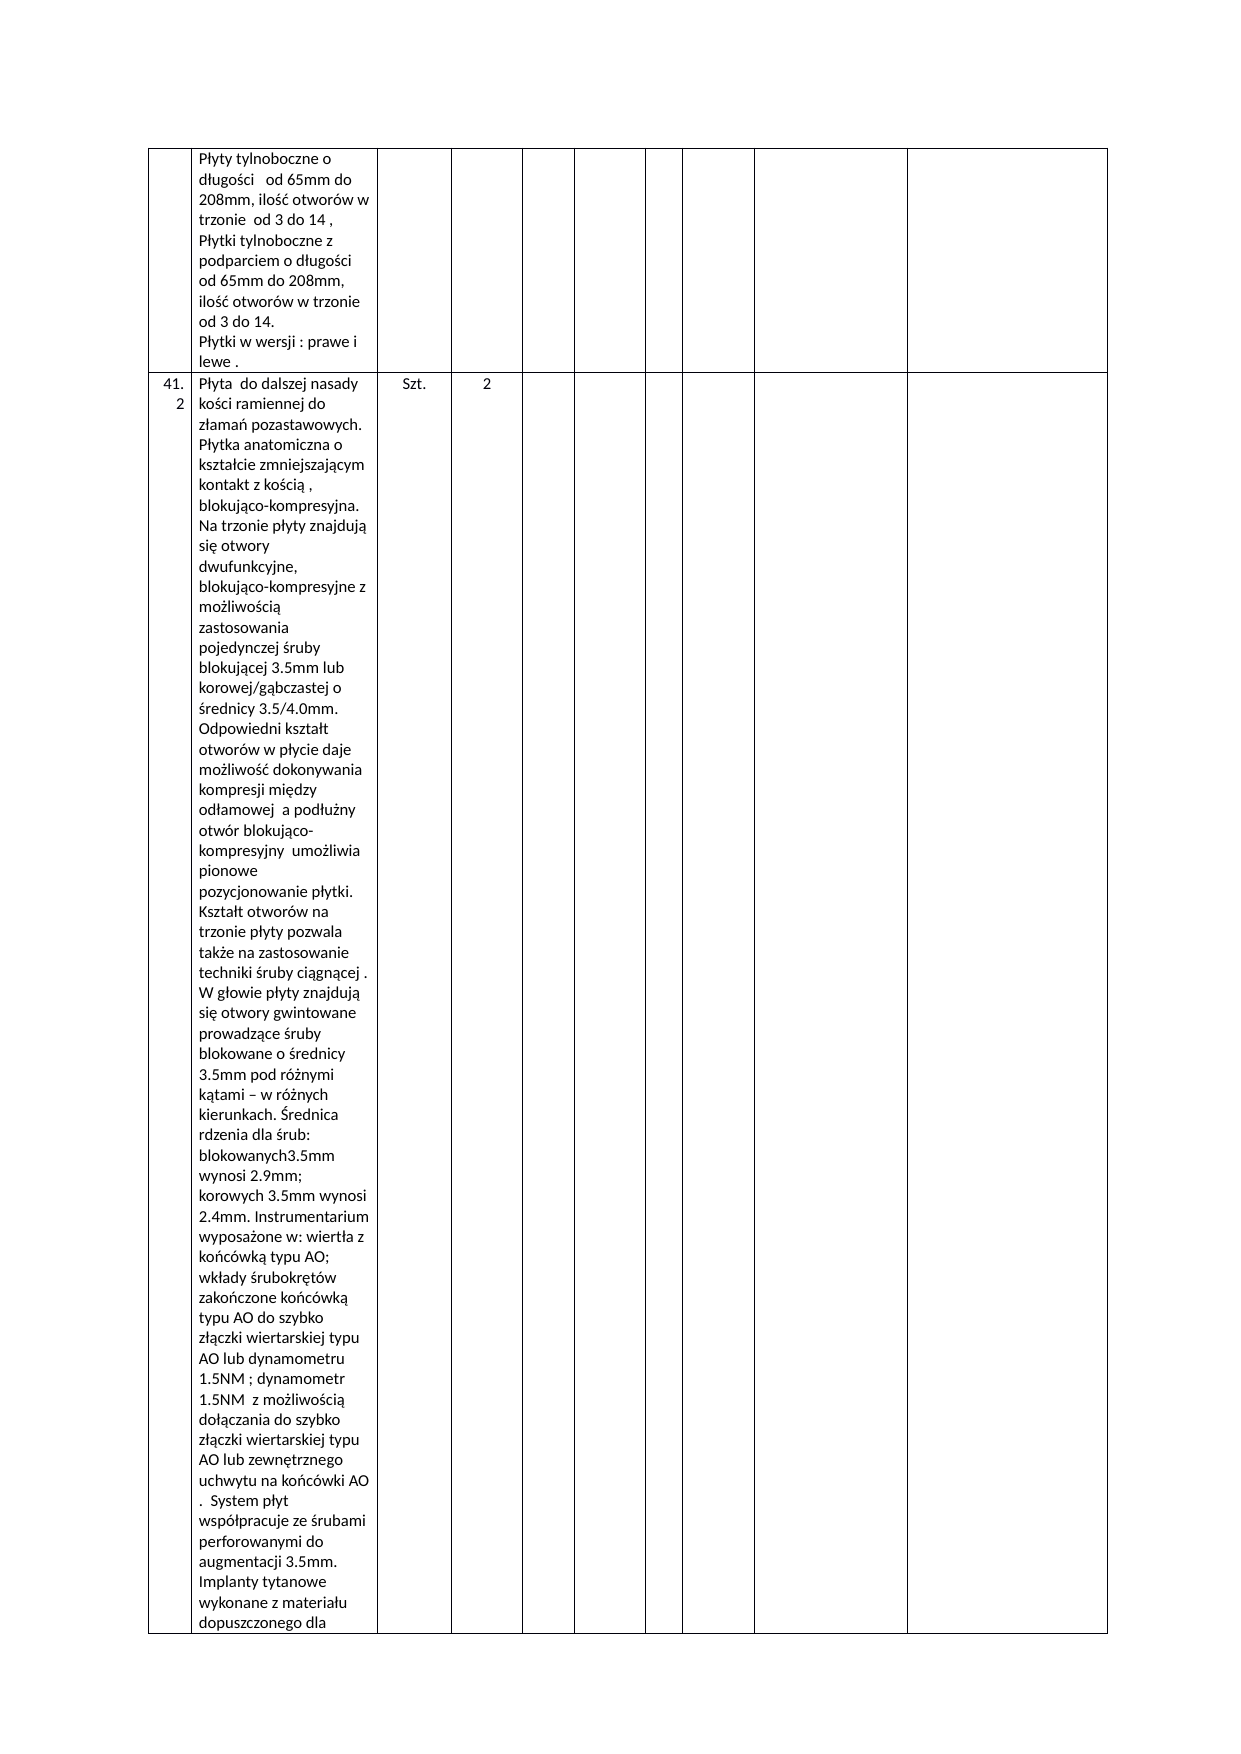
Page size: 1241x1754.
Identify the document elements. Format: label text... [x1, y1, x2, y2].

table_cell [683, 373, 754, 1632]
table_cell Płyta do dalszej nasady kości ramiennej do złamań pozastawowych. Płytka anatomiczna o kształcie zmniejszającym kontakt z kością , blokująco-kompresyjna. Na trzonie płyty znajdują się otwory dwufunkcyjne, blokująco-kompresyjne z możliwością zastosowania pojedynczej śruby blokującej 3.5mm lub korowej/gąbczastej o średnicy 3.5/4.0mm. Odpowiedni kształt otworów w płycie daje możliwość dokonywania kompresji między odłamowej a podłużny otwór blokująco-kompresyjny umożliwia pionowe pozycjonowanie płytki. Kształt otworów na trzonie płyty pozwala także na zastosowanie techniki śruby ciągnącej . W głowie płyty znajdują się otwory gwintowane prowadzące śruby blokowane o średnicy 3.5mm pod różnymi kątami – w różnych kierunkach. Średnica rdzenia dla śrub: blokowanych3.5mm wynosi 2.9mm; korowych 3.5mm wynosi 2.4mm. Instrumentarium wyposażone w: wiertła z końcówką typu AO; wkłady śrubokrętów zakończone końcówką typu AO do szybko złączki wiertarskiej typu AO lub dynamometru 1.5NM ; dynamometr 1.5NM z możliwością dołączania do szybko złączki wiertarskiej typu AO lub zewnętrznego uchwytu na końcówki AO . System płyt współpracuje ze śrubami perforowanymi do augmentacji 3.5mm. Implanty tytanowe wykonane z materiału dopuszczonego dla [192, 373, 377, 1632]
table_cell [755, 149, 907, 372]
table_cell [646, 149, 682, 372]
table_cell 2 [452, 373, 522, 1632]
table_cell [523, 373, 574, 1632]
table_cell [149, 149, 191, 372]
table_cell Szt. [378, 373, 451, 1632]
table_cell [575, 373, 645, 1632]
table_cell [378, 149, 451, 372]
table_cell [575, 149, 645, 372]
table_cell Płyty tylnoboczne o długości od 65mm do 208mm, ilość otworów w trzonie od 3 do 14 , Płytki tylnoboczne z podparciem o długości od 65mm do 208mm, ilość otworów w trzonie od 3 do 14. Płytki w wersji : prawe i lewe . [192, 149, 377, 372]
table_cell [908, 149, 1107, 372]
table_cell [683, 149, 754, 372]
table_cell [755, 373, 907, 1632]
table_cell 41.2 [149, 373, 191, 1632]
table_cell [646, 373, 682, 1632]
table_cell [452, 149, 522, 372]
table_cell [908, 373, 1107, 1632]
table_cell [523, 149, 574, 372]
